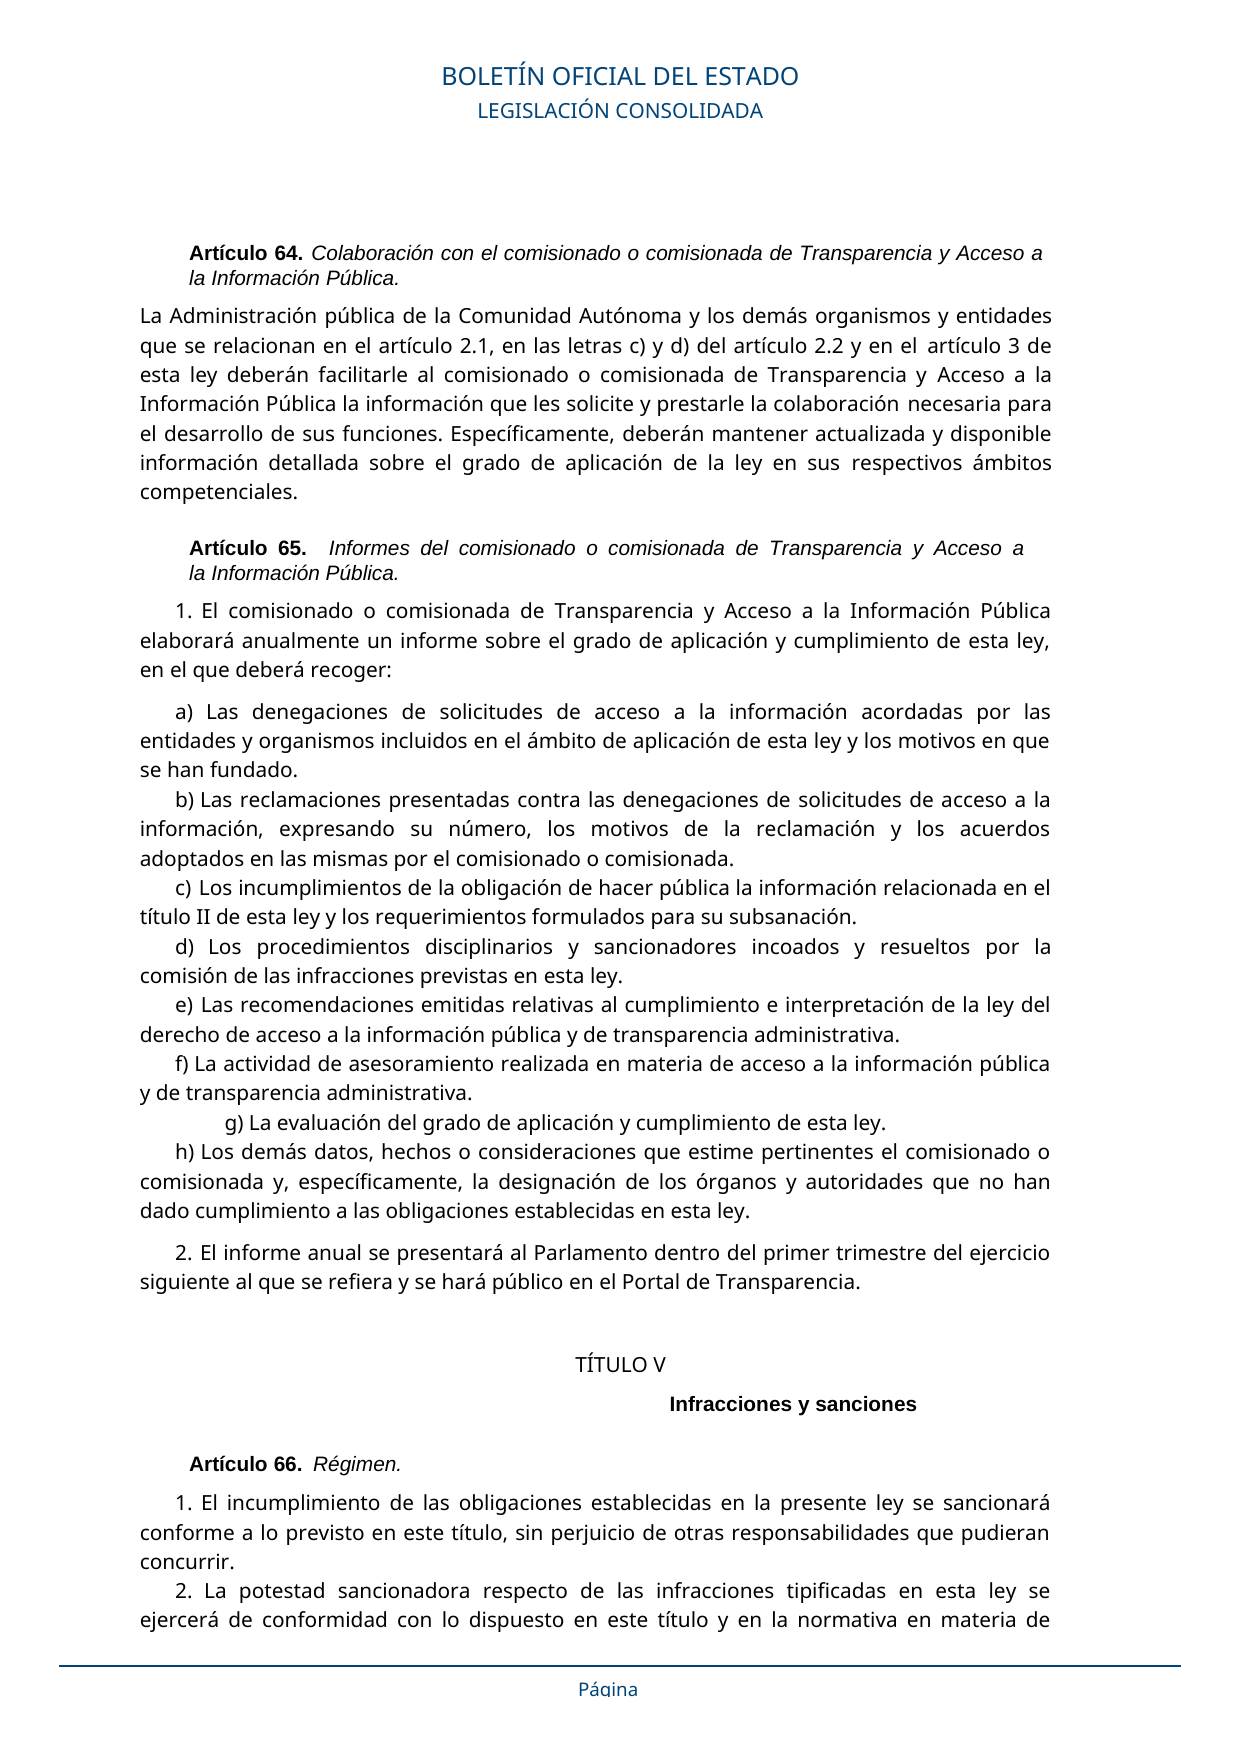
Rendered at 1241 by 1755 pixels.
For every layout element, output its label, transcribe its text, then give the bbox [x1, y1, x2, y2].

list La actividad de asesoramiento realizada en materia de acceso a la información pública y de transparencia administrativa. [139, 1049, 1052, 1107]
list Las reclamaciones presentadas contra las denegaciones de solicitudes de acceso a la información, expresando su número, los motivos de la reclamación y los acuerdos adoptados en las mismas por el comisionado o comisionada. [139, 785, 1052, 872]
list La evaluación del grado de aplicación y cumplimiento de esta ley. [224, 1108, 1184, 1136]
list Los procedimientos disciplinarios y sancionadores incoados y resueltos por la comisión de las infracciones previstas en esta ley. [139, 932, 1052, 989]
list El informe anual se presentará al Parlamento dentro del primer trimestre del ejercicio siguiente al que se refiera y se hará público en el Portal de Transparencia. [139, 1238, 1052, 1296]
subtitle Infracciones y sanciones [402, 1392, 1184, 1416]
text Artículo 66. Régimen. [189, 1452, 1184, 1476]
list El comisionado o comisionada de Transparencia y Acceso a la Información Pública elaborará anualmente un informe sobre el grado de aplicación y cumplimiento de esta ley, en el que deberá recoger: [139, 596, 1052, 683]
text Artículo 65. Informes del comisionado o comisionada de Transparencia y Acceso a la Información Pública. [189, 536, 1052, 584]
list Los demás datos, hechos o consideraciones que estime pertinentes el comisionado o comisionada y, específicamente, la designación de los órganos y autoridades que no han dado cumplimiento a las obligaciones establecidas en esta ley. [139, 1137, 1052, 1224]
text TÍTULO V [402, 1350, 839, 1379]
list El incumplimiento de las obligaciones establecidas en la presente ley se sancionará conforme a lo previsto en este título, sin perjuicio de otras responsabilidades que pudieran concurrir. [139, 1488, 1052, 1575]
list Los incumplimientos de la obligación de hacer pública la información relacionada en el título II de esta ley y los requerimientos formulados para su subsanación. [139, 873, 1052, 931]
list Las recomendaciones emitidas relativas al cumplimiento e interpretación de la ley del derecho de acceso a la información pública y de transparencia administrativa. [139, 991, 1052, 1048]
list Las denegaciones de solicitudes de acceso a la información acordadas por las entidades y organismos incluidos en el ámbito de aplicación de esta ley y los motivos en que se han fundado. [139, 697, 1052, 784]
list La potestad sancionadora respecto de las infracciones tipificadas en esta ley se ejercerá de conformidad con lo dispuesto en este título y en la normativa en materia de [139, 1576, 1052, 1634]
text Artículo 64. Colaboración con el comisionado o comisionada de Transparencia y Acceso a la Información Pública. [189, 241, 1052, 290]
text La Administración pública de la Comunidad Autónoma y los demás organismos y entidades que se relacionan en el artículo 2.1, en las letras c) y d) del artículo 2.2 y en el artículo 3 de esta ley deberán facilitarle al comisionado o comisionada de Transparencia y Acceso a la Información Pública la información que les solicite y prestarle la colaboración necesaria para el desarrollo de sus funciones. Específicamente, deberán mantener actualizada y disponible información detallada sobre el grado de aplicación de la ley en sus respectivos ámbitos competenciales. [139, 302, 1052, 506]
